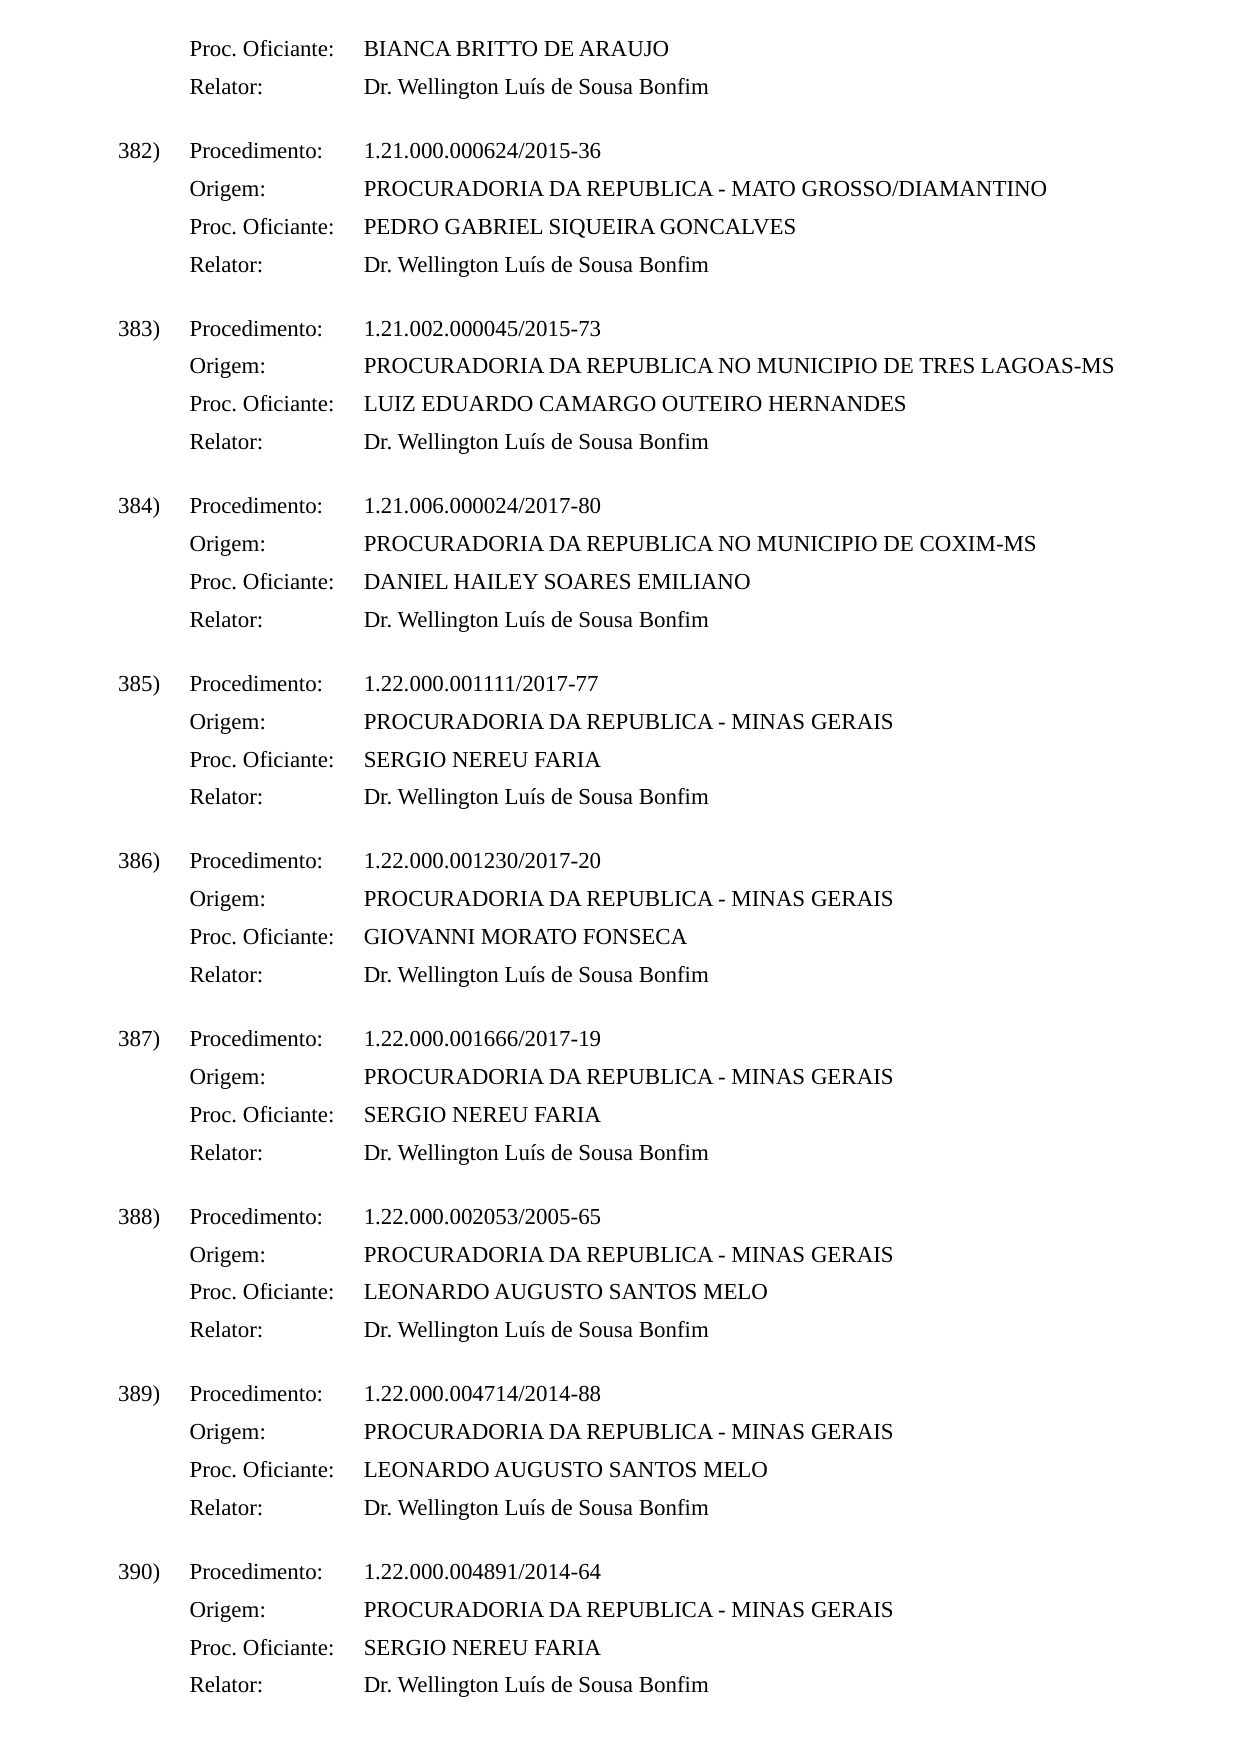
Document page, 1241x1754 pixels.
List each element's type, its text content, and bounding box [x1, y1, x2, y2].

table_cell [112, 955, 184, 993]
table_cell Relator: [184, 423, 358, 460]
table_cell Dr. Wellington Luís de Sousa Bonfim [358, 245, 1128, 283]
table_header 1.21.002.000045/2015-73 [358, 309, 1128, 347]
table_cell [112, 169, 184, 207]
table_cell Proc. Oficiante: [184, 1095, 358, 1133]
table_cell Relator: [184, 67, 358, 105]
table_cell Proc. Oficiante: [184, 1450, 358, 1488]
table_header Procedimento: [184, 842, 358, 880]
table_cell PROCURADORIA DA REPUBLICA - MINAS GERAIS [358, 880, 1128, 917]
table_header 384) [112, 487, 184, 524]
table_cell LEONARDO AUGUSTO SANTOS MELO [358, 1273, 1128, 1311]
table_header 1.22.000.002053/2005-65 [358, 1197, 1128, 1235]
table_cell Dr. Wellington Luís de Sousa Bonfim [358, 955, 1128, 993]
table_header 387) [112, 1020, 184, 1057]
table_cell Dr. Wellington Luís de Sousa Bonfim [358, 423, 1128, 460]
table_header Procedimento: [184, 1197, 358, 1235]
table_cell [112, 1235, 184, 1273]
table_header Procedimento: [184, 309, 358, 347]
table_cell [112, 1666, 184, 1703]
table_cell PROCURADORIA DA REPUBLICA - MINAS GERAIS [358, 1590, 1128, 1628]
table_cell SERGIO NEREU FARIA [358, 1095, 1128, 1133]
table_cell [112, 918, 184, 955]
table_cell Proc. Oficiante: [184, 1273, 358, 1311]
table_cell [112, 1413, 184, 1450]
table_cell Origem: [184, 1590, 358, 1628]
table_cell [112, 600, 184, 638]
table_cell [112, 67, 184, 105]
table_cell PROCURADORIA DA REPUBLICA - MINAS GERAIS [358, 702, 1128, 740]
table_cell Proc. Oficiante: [184, 562, 358, 600]
table_cell [112, 1133, 184, 1171]
table_cell [112, 1273, 184, 1311]
table_cell Relator: [184, 778, 358, 816]
table_cell [112, 1450, 184, 1488]
table_cell [112, 30, 184, 67]
table_header 382) [112, 131, 184, 169]
table_header 383) [112, 309, 184, 347]
table_cell Origem: [184, 347, 358, 385]
table_cell [112, 1628, 184, 1666]
table_header Procedimento: [184, 1552, 358, 1590]
table_cell Dr. Wellington Luís de Sousa Bonfim [358, 778, 1128, 816]
table_cell PROCURADORIA DA REPUBLICA NO MUNICIPIO DE TRES LAGOAS-MS [358, 347, 1128, 385]
table_cell [112, 740, 184, 778]
table_cell Proc. Oficiante: [184, 385, 358, 422]
table_cell Proc. Oficiante: [184, 30, 358, 67]
table_cell [112, 1095, 184, 1133]
table_header 1.21.000.000624/2015-36 [358, 131, 1128, 169]
table_header 390) [112, 1552, 184, 1590]
table_cell Dr. Wellington Luís de Sousa Bonfim [358, 1666, 1128, 1703]
table_cell LUIZ EDUARDO CAMARGO OUTEIRO HERNANDES [358, 385, 1128, 422]
table_cell Origem: [184, 169, 358, 207]
table_cell Origem: [184, 880, 358, 917]
table_cell [112, 1590, 184, 1628]
table_cell Relator: [184, 1488, 358, 1526]
table_cell [112, 1311, 184, 1348]
table_cell Dr. Wellington Luís de Sousa Bonfim [358, 600, 1128, 638]
table_cell [112, 778, 184, 816]
table_cell Dr. Wellington Luís de Sousa Bonfim [358, 1488, 1128, 1526]
table_cell Proc. Oficiante: [184, 918, 358, 955]
table_cell LEONARDO AUGUSTO SANTOS MELO [358, 1450, 1128, 1488]
table_cell Relator: [184, 600, 358, 638]
table_header Procedimento: [184, 664, 358, 702]
table_cell Relator: [184, 1133, 358, 1171]
table_cell [112, 245, 184, 283]
table_cell PROCURADORIA DA REPUBLICA - MINAS GERAIS [358, 1057, 1128, 1095]
table_cell [112, 423, 184, 460]
table_cell GIOVANNI MORATO FONSECA [358, 918, 1128, 955]
table_cell Dr. Wellington Luís de Sousa Bonfim [358, 1311, 1128, 1348]
table_header 1.21.006.000024/2017-80 [358, 487, 1128, 524]
table_cell [112, 385, 184, 422]
table_cell [112, 1488, 184, 1526]
table_cell Dr. Wellington Luís de Sousa Bonfim [358, 1133, 1128, 1171]
table_cell [112, 562, 184, 600]
table_cell Relator: [184, 245, 358, 283]
table_header 1.22.000.004891/2014-64 [358, 1552, 1128, 1590]
table_header Procedimento: [184, 1375, 358, 1412]
table_cell PROCURADORIA DA REPUBLICA - MINAS GERAIS [358, 1235, 1128, 1273]
table_header 1.22.000.001230/2017-20 [358, 842, 1128, 880]
table_header Procedimento: [184, 487, 358, 524]
table_cell Proc. Oficiante: [184, 1628, 358, 1666]
table_cell PROCURADORIA DA REPUBLICA - MINAS GERAIS [358, 1413, 1128, 1450]
table_header 385) [112, 664, 184, 702]
table_cell [112, 207, 184, 245]
table_cell PROCURADORIA DA REPUBLICA NO MUNICIPIO DE COXIM-MS [358, 525, 1128, 562]
table_cell [112, 347, 184, 385]
table_cell DANIEL HAILEY SOARES EMILIANO [358, 562, 1128, 600]
table_header 388) [112, 1197, 184, 1235]
table_header Procedimento: [184, 131, 358, 169]
table_cell Relator: [184, 1666, 358, 1703]
table_cell SERGIO NEREU FARIA [358, 740, 1128, 778]
table_cell [112, 1057, 184, 1095]
table_cell Proc. Oficiante: [184, 207, 358, 245]
table_cell Proc. Oficiante: [184, 740, 358, 778]
table_cell [112, 702, 184, 740]
table_cell Origem: [184, 1413, 358, 1450]
table_header 389) [112, 1375, 184, 1412]
table_header 1.22.000.001666/2017-19 [358, 1020, 1128, 1057]
table_cell Origem: [184, 1057, 358, 1095]
table_cell Origem: [184, 525, 358, 562]
table_cell [112, 880, 184, 917]
table_cell SERGIO NEREU FARIA [358, 1628, 1128, 1666]
table_header 1.22.000.004714/2014-88 [358, 1375, 1128, 1412]
table_cell Relator: [184, 1311, 358, 1348]
table_cell Origem: [184, 1235, 358, 1273]
table_cell PROCURADORIA DA REPUBLICA - MATO GROSSO/DIAMANTINO [358, 169, 1128, 207]
table_cell Relator: [184, 955, 358, 993]
table_cell Dr. Wellington Luís de Sousa Bonfim [358, 67, 1128, 105]
table_cell Origem: [184, 702, 358, 740]
table_header 386) [112, 842, 184, 880]
table_cell BIANCA BRITTO DE ARAUJO [358, 30, 1128, 67]
table_header Procedimento: [184, 1020, 358, 1057]
table_header 1.22.000.001111/2017-77 [358, 664, 1128, 702]
table_cell PEDRO GABRIEL SIQUEIRA GONCALVES [358, 207, 1128, 245]
table_cell [112, 525, 184, 562]
